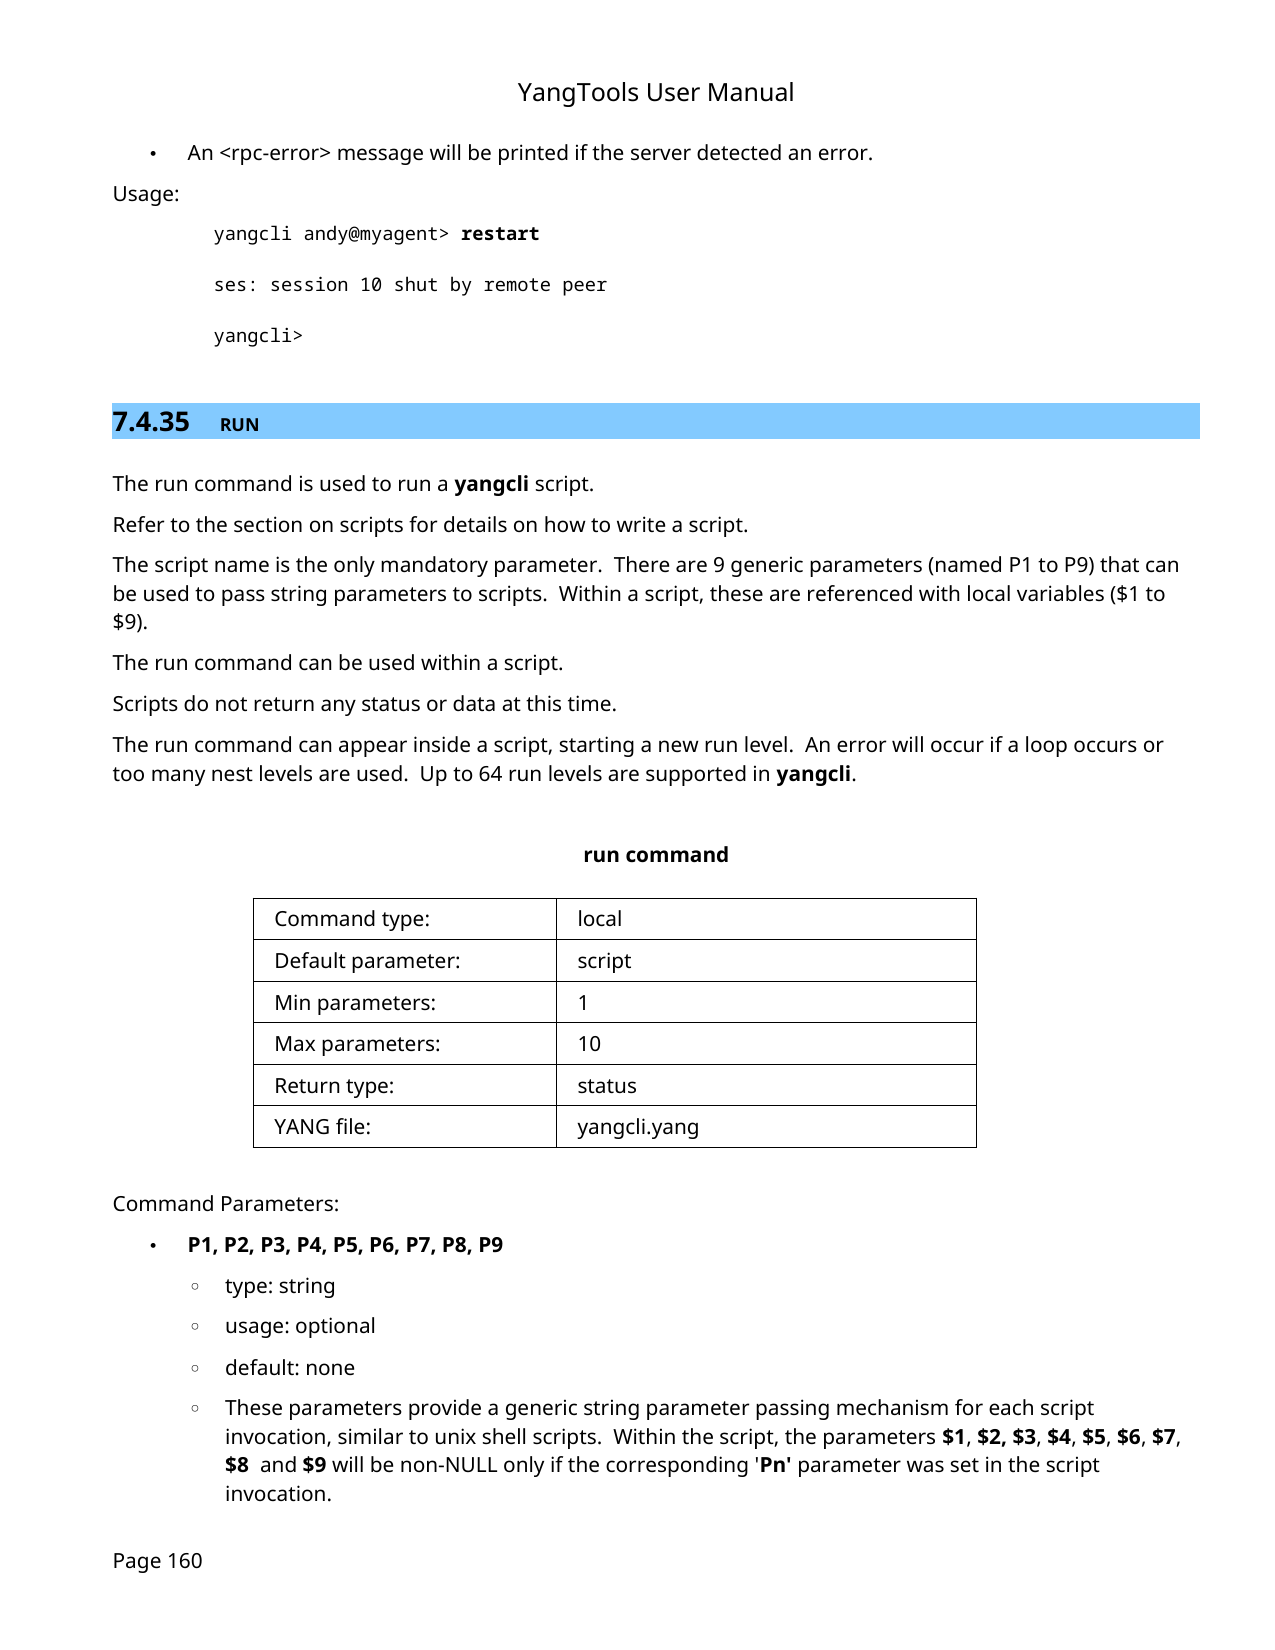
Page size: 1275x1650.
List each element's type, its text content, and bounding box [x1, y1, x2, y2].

table_cell yangcli.yang [557, 1106, 976, 1147]
list usage: optional [187, 1312, 1200, 1340]
table_cell Min parameters: [254, 982, 556, 1022]
table_cell YANG file: [254, 1106, 556, 1147]
text yangcli andy@myagent> restart ses: session 10 shut by remote peer yangcli> [139, 220, 1200, 373]
list P1, P2, P3, P4, P5, P6, P7, P8, P9 [150, 1230, 1200, 1258]
table_cell 1 [557, 982, 976, 1022]
text The run command is used to run a yangcli script. [112, 469, 1200, 497]
list type: string [187, 1271, 1200, 1299]
table_cell script [557, 940, 976, 981]
text Command Parameters: [112, 1189, 1200, 1217]
subtitle run command [127, 841, 1185, 869]
text Usage: [112, 179, 1200, 208]
table_cell status [557, 1065, 976, 1105]
table_header local [557, 899, 976, 939]
table_cell Max parameters: [254, 1023, 556, 1064]
table_cell Default parameter: [254, 940, 556, 981]
list These parameters provide a generic string parameter passing mechanism for each script invocation, similar to unix shell scripts. Within the script, the parameters $1, $2, $3, $4, $5, $6, $7, $8 and $9 will be non-NULL only if the corresponding 'Pn' parameter was set in the script invocation. [187, 1393, 1200, 1507]
subtitle run [112, 403, 1200, 439]
text The run command can appear inside a script, starting a new run level. An error will occur if a loop occurs or too many nest levels are used. Up to 64 run levels are supported in yangcli. [112, 730, 1200, 787]
table_cell 10 [557, 1023, 976, 1064]
list An <rpc-error> message will be printed if the server detected an error. [150, 138, 1200, 167]
text The run command can be used within a script. [112, 648, 1200, 677]
list default: none [187, 1353, 1200, 1381]
text Refer to the section on scripts for details on how to write a script. [112, 510, 1200, 538]
table_header Command type: [254, 899, 556, 939]
text Scripts do not return any status or data at this time. [112, 689, 1200, 718]
table_cell Return type: [254, 1065, 556, 1105]
text The script name is the only mandatory parameter. There are 9 generic parameters (named P1 to P9) that can be used to pass string parameters to scripts. Within a script, these are referenced with local variables ($1 to $9). [112, 551, 1200, 636]
